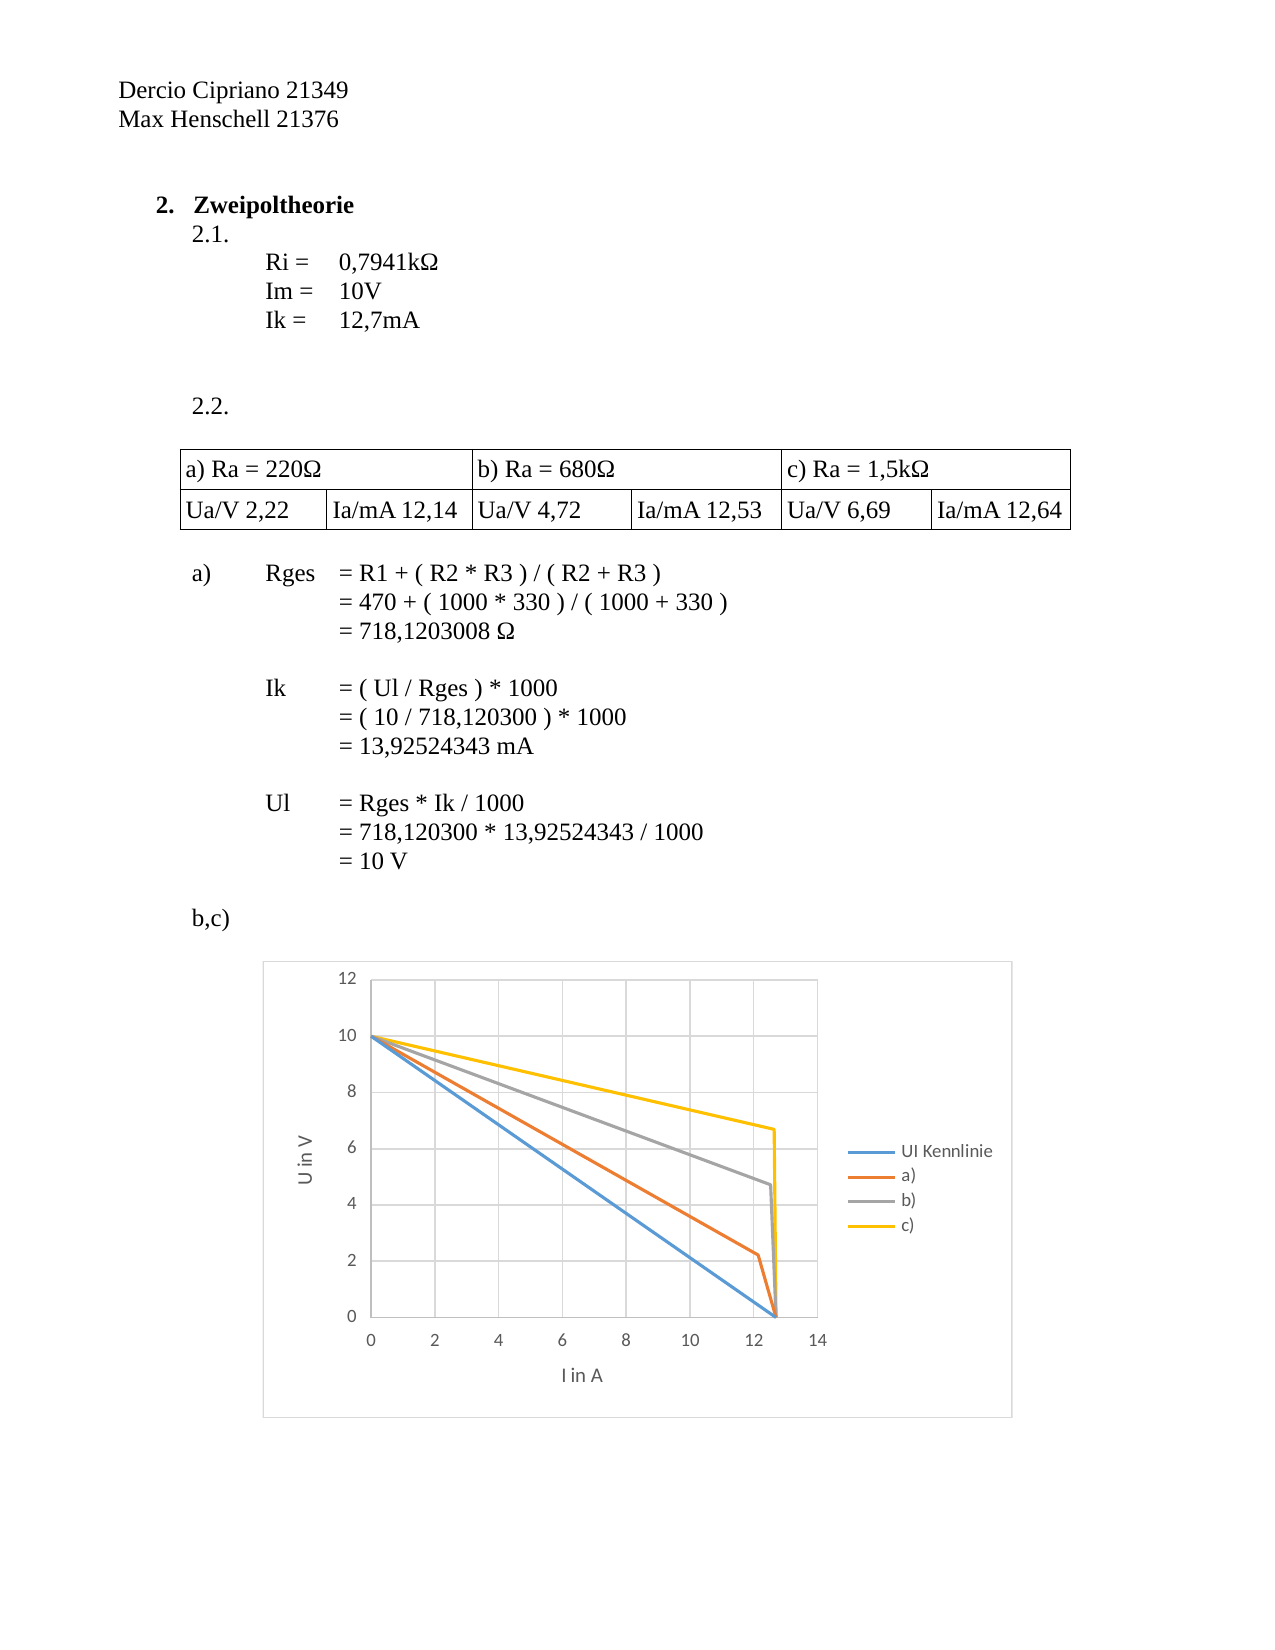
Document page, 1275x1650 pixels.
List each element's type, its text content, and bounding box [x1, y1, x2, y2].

text Ik = ( Ul / Rges ) * 1000 [118, 673, 1157, 702]
table_header a) Ra = 220Ω [181, 450, 472, 489]
text 2.1. [118, 219, 1157, 247]
text Ul = Rges * Ik / 1000 [118, 788, 1157, 817]
text Ik = 12,7mA [118, 305, 1157, 334]
table_cell Ua/V 6,69 [782, 490, 931, 529]
table_cell Ia/mA 12,53 [632, 490, 781, 529]
table_cell Ua/V 2,22 [181, 490, 326, 529]
text b,c) [118, 903, 1157, 932]
text = 13,92524343 mA [118, 731, 1157, 759]
text 2.2. [118, 391, 1157, 420]
text = 718,1203008 Ω [118, 616, 1157, 644]
text = 718,120300 * 13,92524343 / 1000 [118, 817, 1157, 846]
table_header b) Ra = 680Ω [473, 450, 781, 489]
table_header c) Ra = 1,5kΩ [782, 450, 1070, 489]
text = ( 10 / 718,120300 ) * 1000 [118, 702, 1157, 731]
text Im = 10V [118, 276, 1157, 305]
text Ri = 0,7941kΩ [118, 247, 1157, 276]
list Zweipoltheorie [156, 190, 1157, 219]
table_cell Ia/mA 12,64 [932, 490, 1070, 529]
table_cell Ua/V 4,72 [473, 490, 631, 529]
text = 10 V [118, 846, 1157, 874]
text = 470 + ( 1000 * 330 ) / ( 1000 + 330 ) [118, 587, 1157, 616]
text a) Rges = R1 + ( R2 * R3 ) / ( R2 + R3 ) [118, 558, 1157, 587]
table_cell Ia/mA 12,14 [327, 490, 472, 529]
